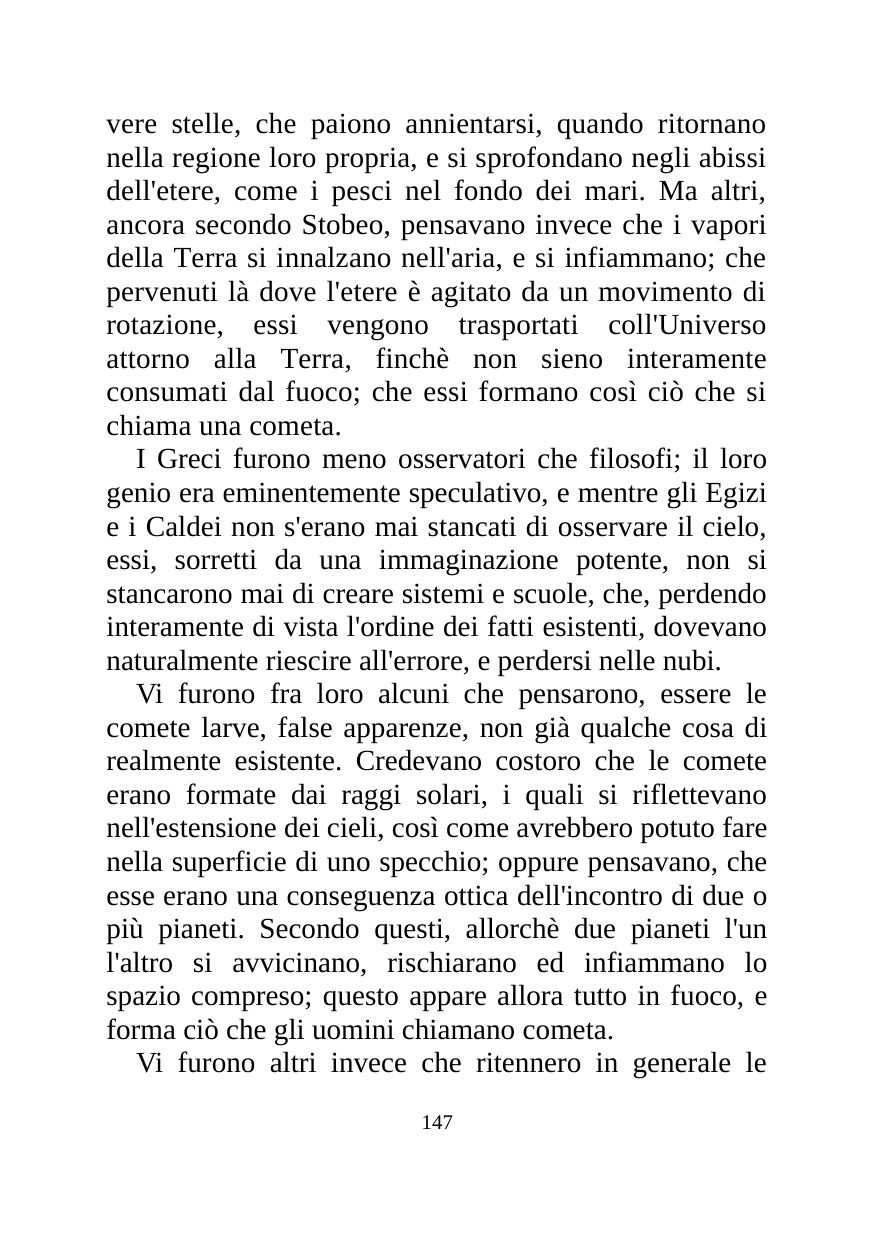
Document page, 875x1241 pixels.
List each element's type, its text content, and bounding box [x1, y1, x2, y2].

text Vi furono altri invece che ritennero in generale le [106, 1045, 768, 1079]
text vere stelle, che paiono annientarsi, quando ritornano nella regione loro propria, e si sprofondano negli abissi dell'etere, come i pesci nel fondo dei mari. Ma altri, ancora secondo Stobeo, pensavano invece che i vapori della Terra si innalzano nell'aria, e si infiammano; che pervenuti là dove l'etere è agitato da un movimento di rotazione, essi vengono trasportati coll'Universo attorno alla Terra, finchè non sieno interamente consumati dal fuoco; che essi formano così ciò che si chiama una cometa. [106, 106, 768, 442]
text Vi furono fra loro alcuni che pensarono, essere le comete larve, false apparenze, non già qualche cosa di realmente esistente. Credevano costoro che le comete erano formate dai raggi solari, i quali si riflettevano nell'estensione dei cieli, così come avrebbero potuto fare nella superficie di uno specchio; oppure pensavano, che esse erano una conseguenza ottica dell'incontro di due o più pianeti. Secondo questi, allorchè due pianeti l'un l'altro si avvicinano, rischiarano ed infiammano lo spazio compreso; questo appare allora tutto in fuoco, e forma ciò che gli uomini chiamano cometa. [106, 676, 768, 1045]
text I Greci furono meno osservatori che filosofi; il loro genio era eminentemente speculativo, e mentre gli Egizi e i Caldei non s'erano mai stancati di osservare il cielo, essi, sorretti da una immaginazione potente, non si stancarono mai di creare sistemi e scuole, che, perdendo interamente di vista l'ordine dei fatti esistenti, dovevano naturalmente riescire all'errore, e perdersi nelle nubi. [106, 442, 768, 676]
